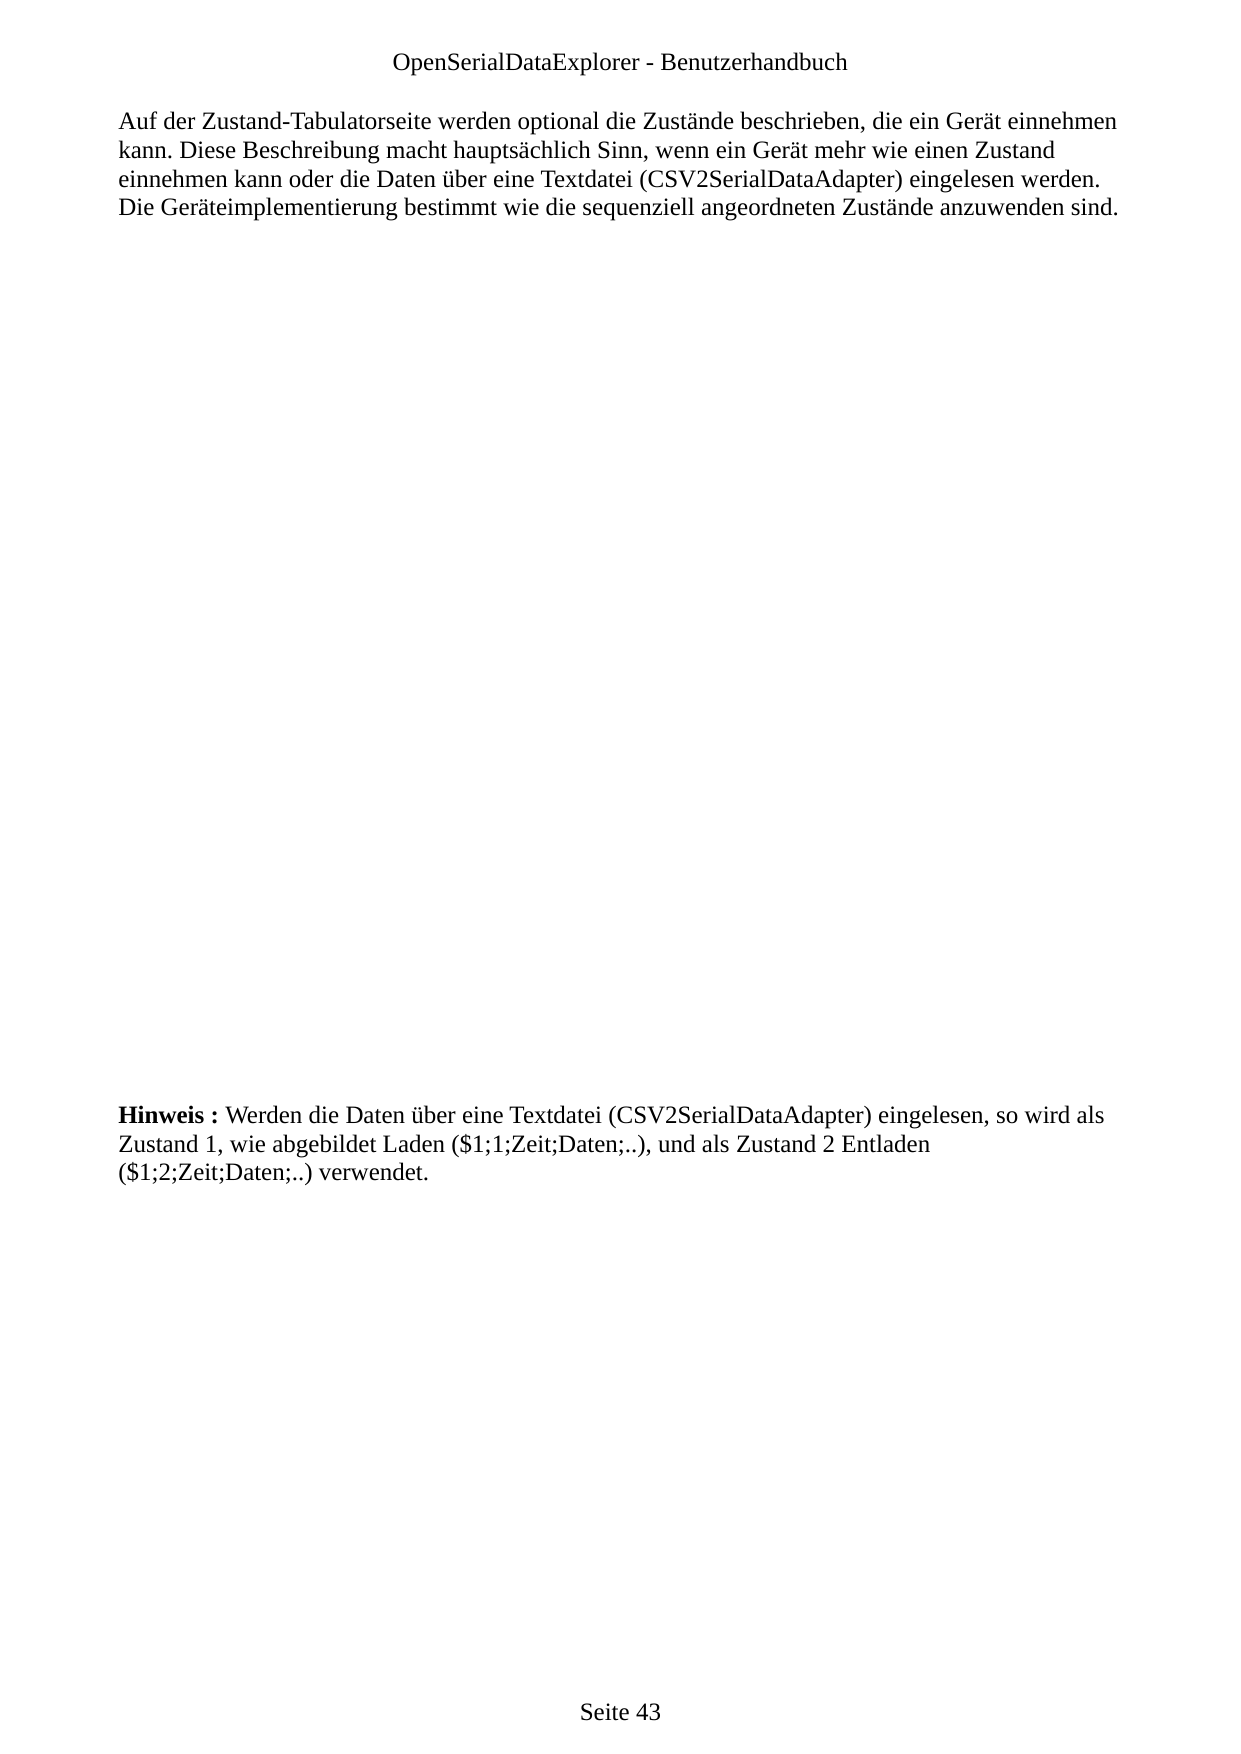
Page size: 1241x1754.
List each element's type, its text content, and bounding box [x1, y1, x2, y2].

text Hinweis : Werden die Daten über eine Textdatei (CSV2SerialDataAdapter) eingelesen, so wird als Zustand 1, wie abgebildet Laden ($1;1;Zeit;Daten;..), und als Zustand 2 Entladen ($1;2;Zeit;Daten;..) verwendet. [118, 1100, 1122, 1186]
text Auf der Zustand-Tabulatorseite werden optional die Zustände beschrieben, die ein Gerät einnehmen kann. Diese Beschreibung macht hauptsächlich Sinn, wenn ein Gerät mehr wie einen Zustand einnehmen kann oder die Daten über eine Textdatei (CSV2SerialDataAdapter) eingelesen werden. Die Geräteimplementierung bestimmt wie die sequenziell angeordneten Zustände anzuwenden sind. [118, 106, 1122, 221]
